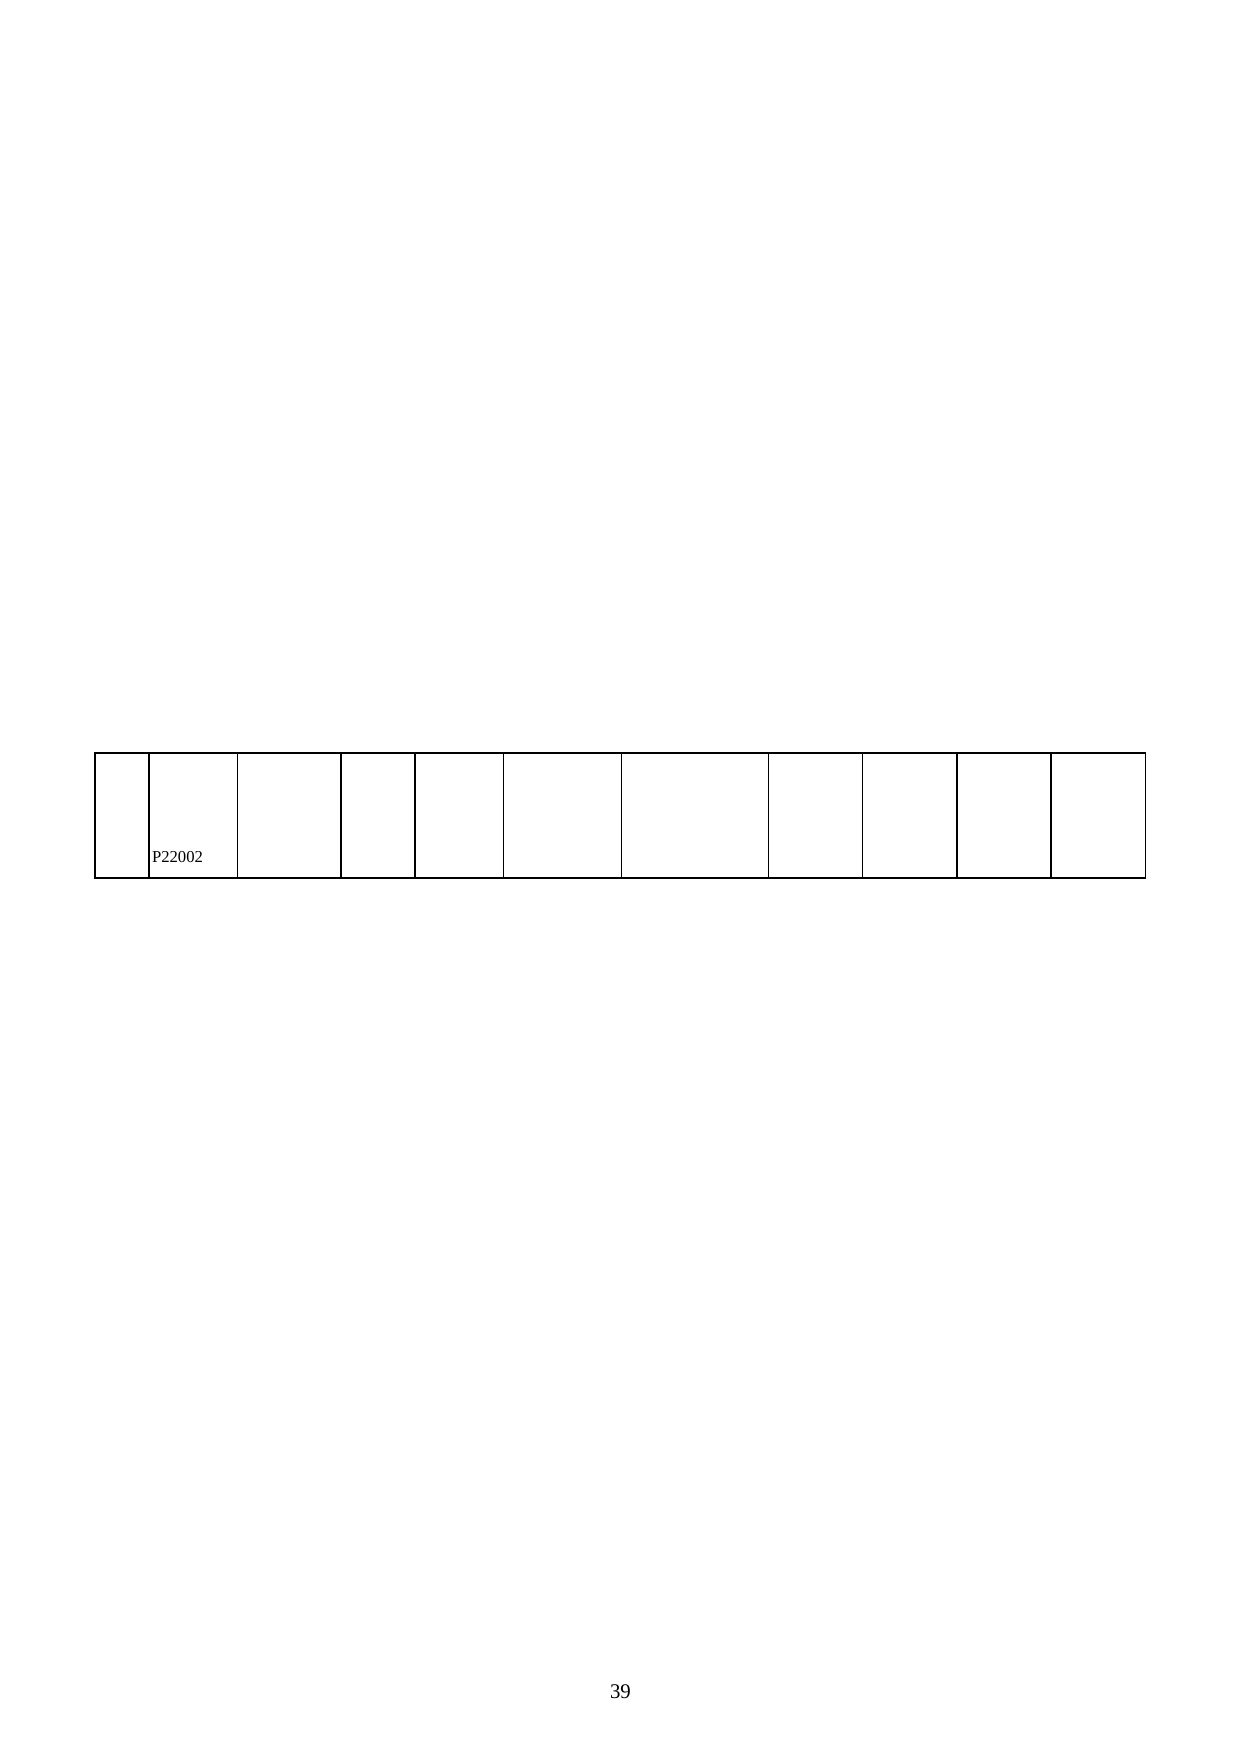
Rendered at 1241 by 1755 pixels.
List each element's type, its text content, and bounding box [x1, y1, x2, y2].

table_cell [863, 754, 956, 877]
table_cell [958, 754, 1050, 877]
table_cell [504, 754, 621, 877]
table_cell [342, 754, 414, 877]
table_cell [238, 754, 340, 877]
table_cell [622, 754, 768, 877]
table_cell [769, 754, 862, 877]
table_cell [416, 754, 503, 877]
table_cell [96, 754, 148, 877]
table_cell [1052, 754, 1145, 877]
table_cell P22002 [150, 754, 237, 877]
